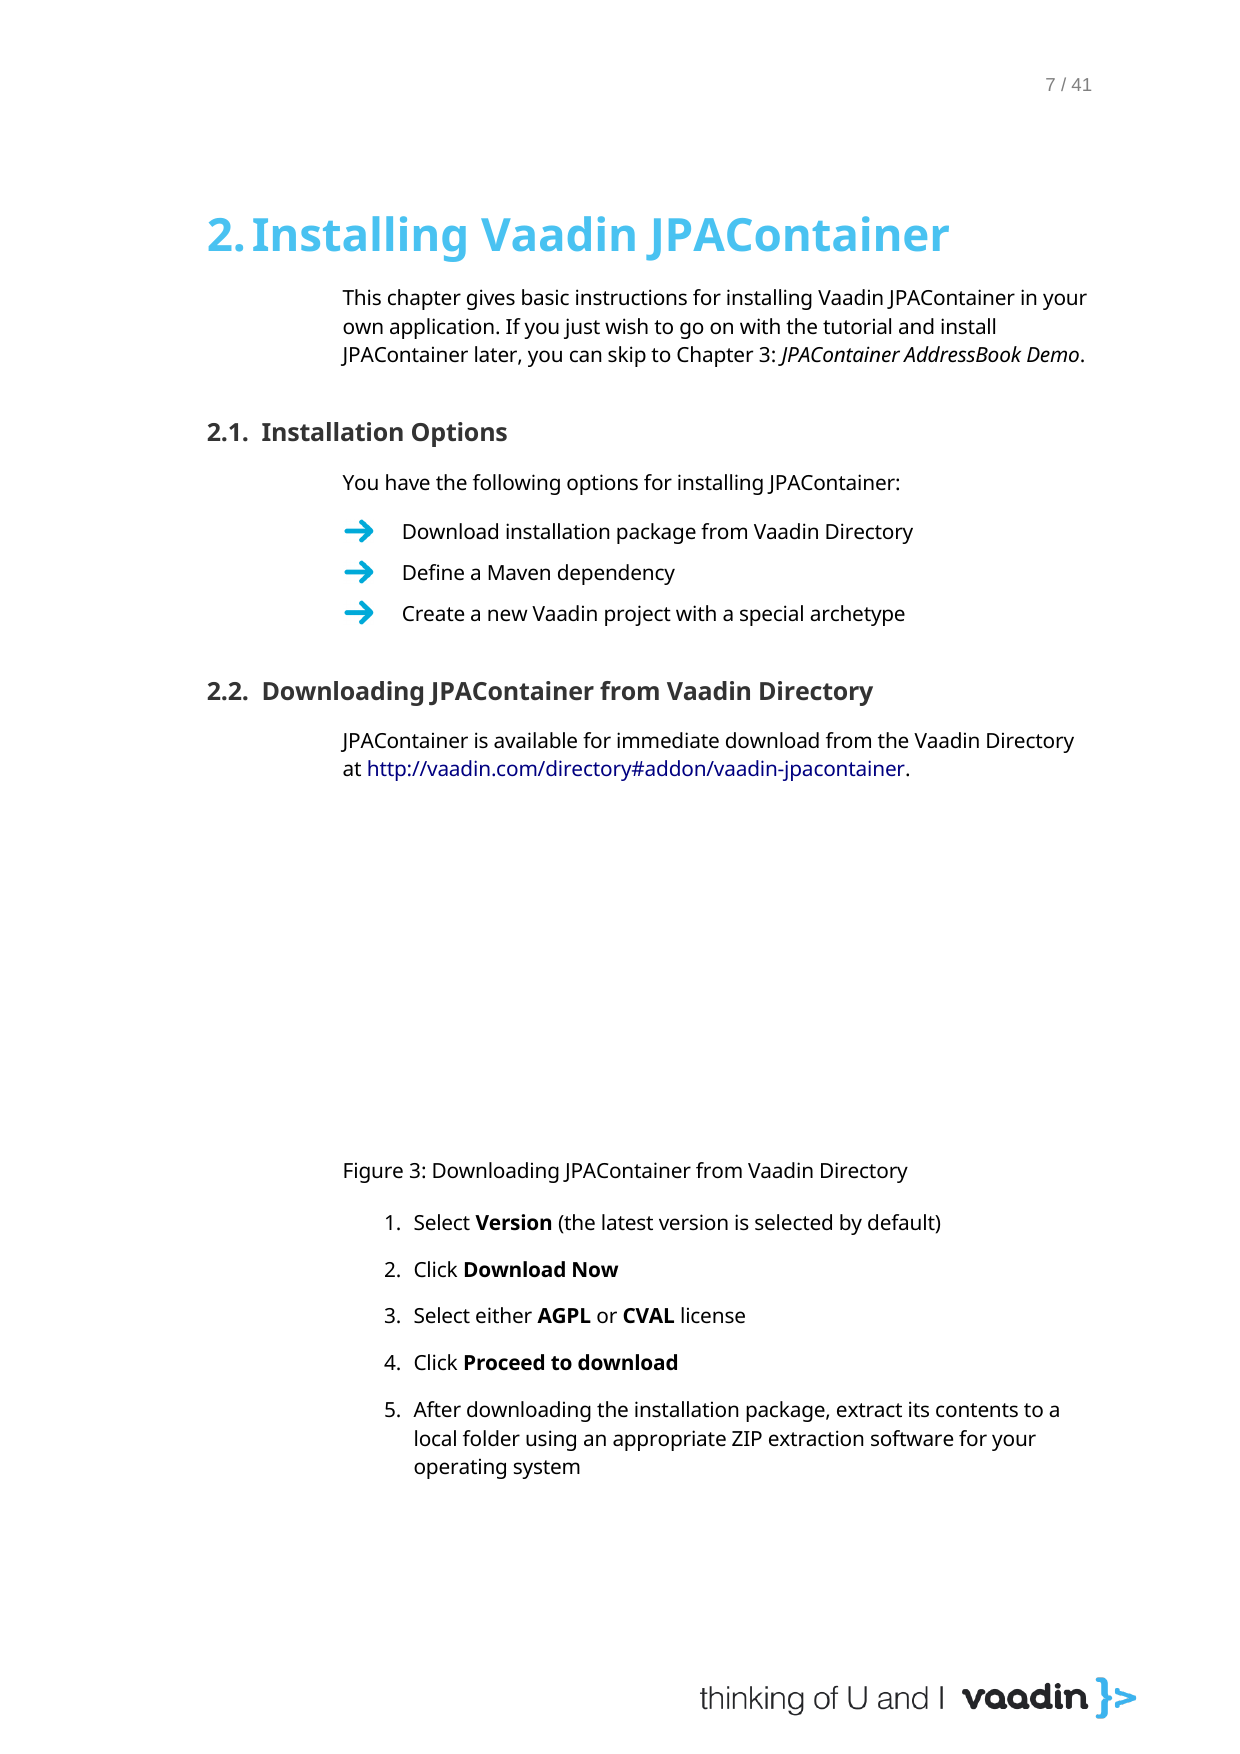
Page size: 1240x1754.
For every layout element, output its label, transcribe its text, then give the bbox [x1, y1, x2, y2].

subtitle Installing Vaadin JPAContainer [207, 202, 1092, 264]
picture [364, 615, 374, 625]
list Click Proceed to download [384, 1348, 1092, 1377]
picture [364, 600, 374, 610]
list Create a new Vaadin project with a special archetype [342, 599, 1092, 627]
text JPAContainer is available for immediate download from the Vaadin Directory at http://vaadin.com/directory#addon/vaadin-jpacontainer. [342, 726, 1092, 783]
list Download installation package from Vaadin Directory [342, 517, 1092, 545]
list Click Download Now [384, 1255, 1092, 1283]
list Define a Maven dependency [342, 558, 1092, 586]
list Select either AGPL or CVAL license [384, 1302, 1092, 1330]
picture [343, 519, 362, 543]
list Select Version (the latest version is selected by default) [384, 1208, 1092, 1237]
subtitle Installation Options [207, 415, 1092, 449]
text Figure 3: Downloading JPAContainer from Vaadin Directory [342, 1156, 1092, 1185]
picture [699, 1673, 1139, 1721]
text This chapter gives basic instructions for installing Vaadin JPAContainer in your own application. If you just wish to go on with the tutorial and install JPAContainer later, you can skip to Chapter 3: JPAContainer AddressBook Demo. [342, 283, 1092, 369]
picture [364, 574, 374, 584]
list After downloading the installation package, extract its contents to a local folder using an appropriate ZIP extraction software for your operating system [384, 1395, 1092, 1481]
picture [364, 560, 374, 570]
text You have the following options for installing JPAContainer: [342, 468, 1092, 496]
picture [364, 519, 374, 529]
picture [343, 560, 362, 584]
subtitle Downloading JPAContainer from Vaadin Directory [207, 673, 1092, 707]
picture [364, 533, 374, 543]
picture [343, 600, 363, 625]
